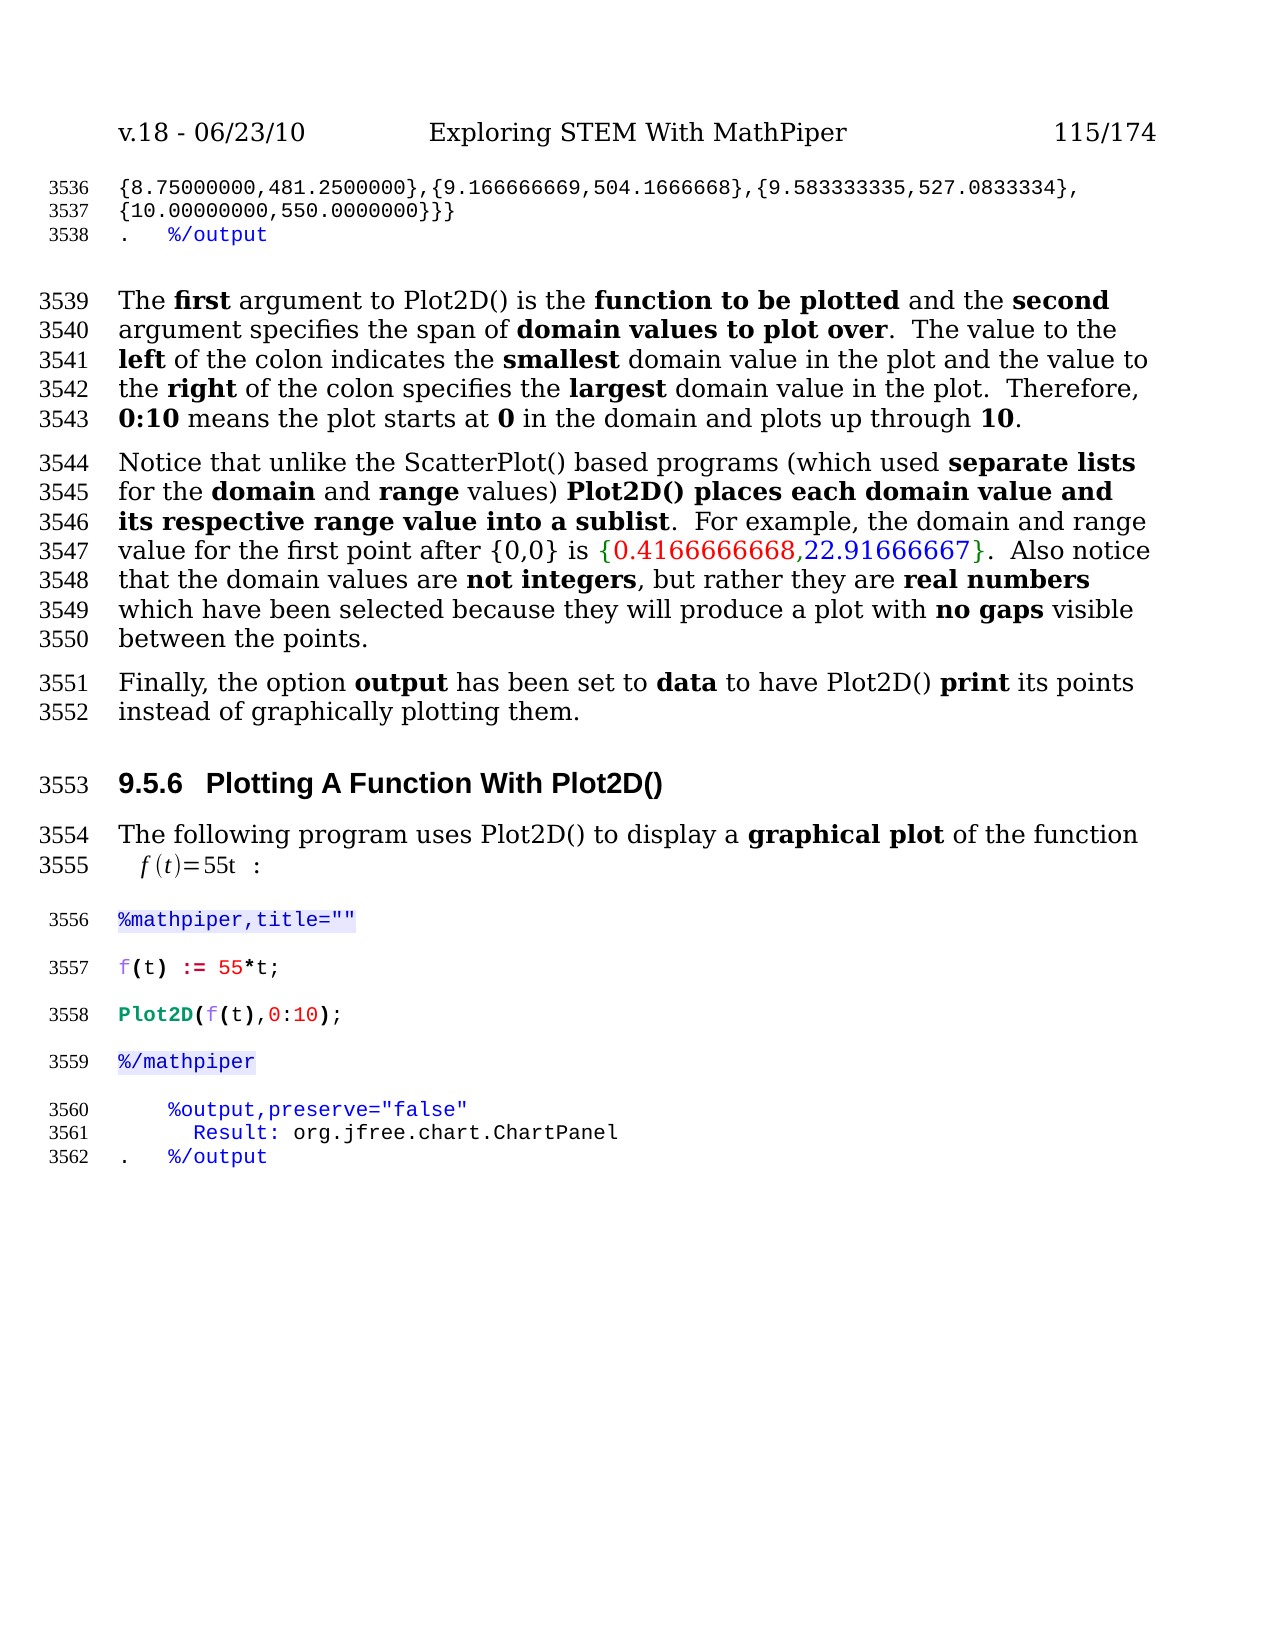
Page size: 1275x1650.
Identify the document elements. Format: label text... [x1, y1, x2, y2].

text The first argument to Plot2D() is the function to be plotted and the second argument specifies the span of domain values to plot over. The value to the left of the colon indicates the smallest domain value in the plot and the value to the right of the colon specifies the largest domain value in the plot. Therefore, 0:10 means the plot starts at 0 in the domain and plots up through 10. [118, 286, 1157, 433]
text . %/output [118, 224, 1157, 248]
text Finally, the option output has been set to data to have Plot2D() print its points instead of graphically plotting them. [118, 668, 1157, 727]
text f(t) := 55*t; [118, 957, 1157, 980]
text {8.75000000,481.2500000},{9.166666669,504.1666668},{9.583333335,527.0833334},{10.00000000,550.0000000}}} [118, 177, 1157, 224]
text The following program uses Plot2D() to display a graphical plot of the function: [118, 820, 1157, 880]
subtitle Plotting A Function With Plot2D() [118, 766, 1157, 799]
text %mathpiper,title="" [118, 909, 1157, 933]
text Notice that unlike the ScatterPlot() based programs (which used separate lists for the domain and range values) Plot2D() places each domain value and its respective range value into a sublist. For example, the domain and range value for the first point after {0,0} is {0.4166666668,22.91666667}. Also notice that the domain values are not integers, but rather they are real numbers which have been selected because they will produce a plot with no gaps visible between the points. [118, 448, 1157, 653]
text %/mathpiper [118, 1051, 1157, 1075]
text Plot2D(f(t),0:10); [118, 1004, 1157, 1028]
text %output,preserve="false" [118, 1099, 1157, 1122]
text Result: org.jfree.chart.ChartPanel [118, 1122, 1157, 1146]
text . %/output [118, 1146, 1157, 1169]
